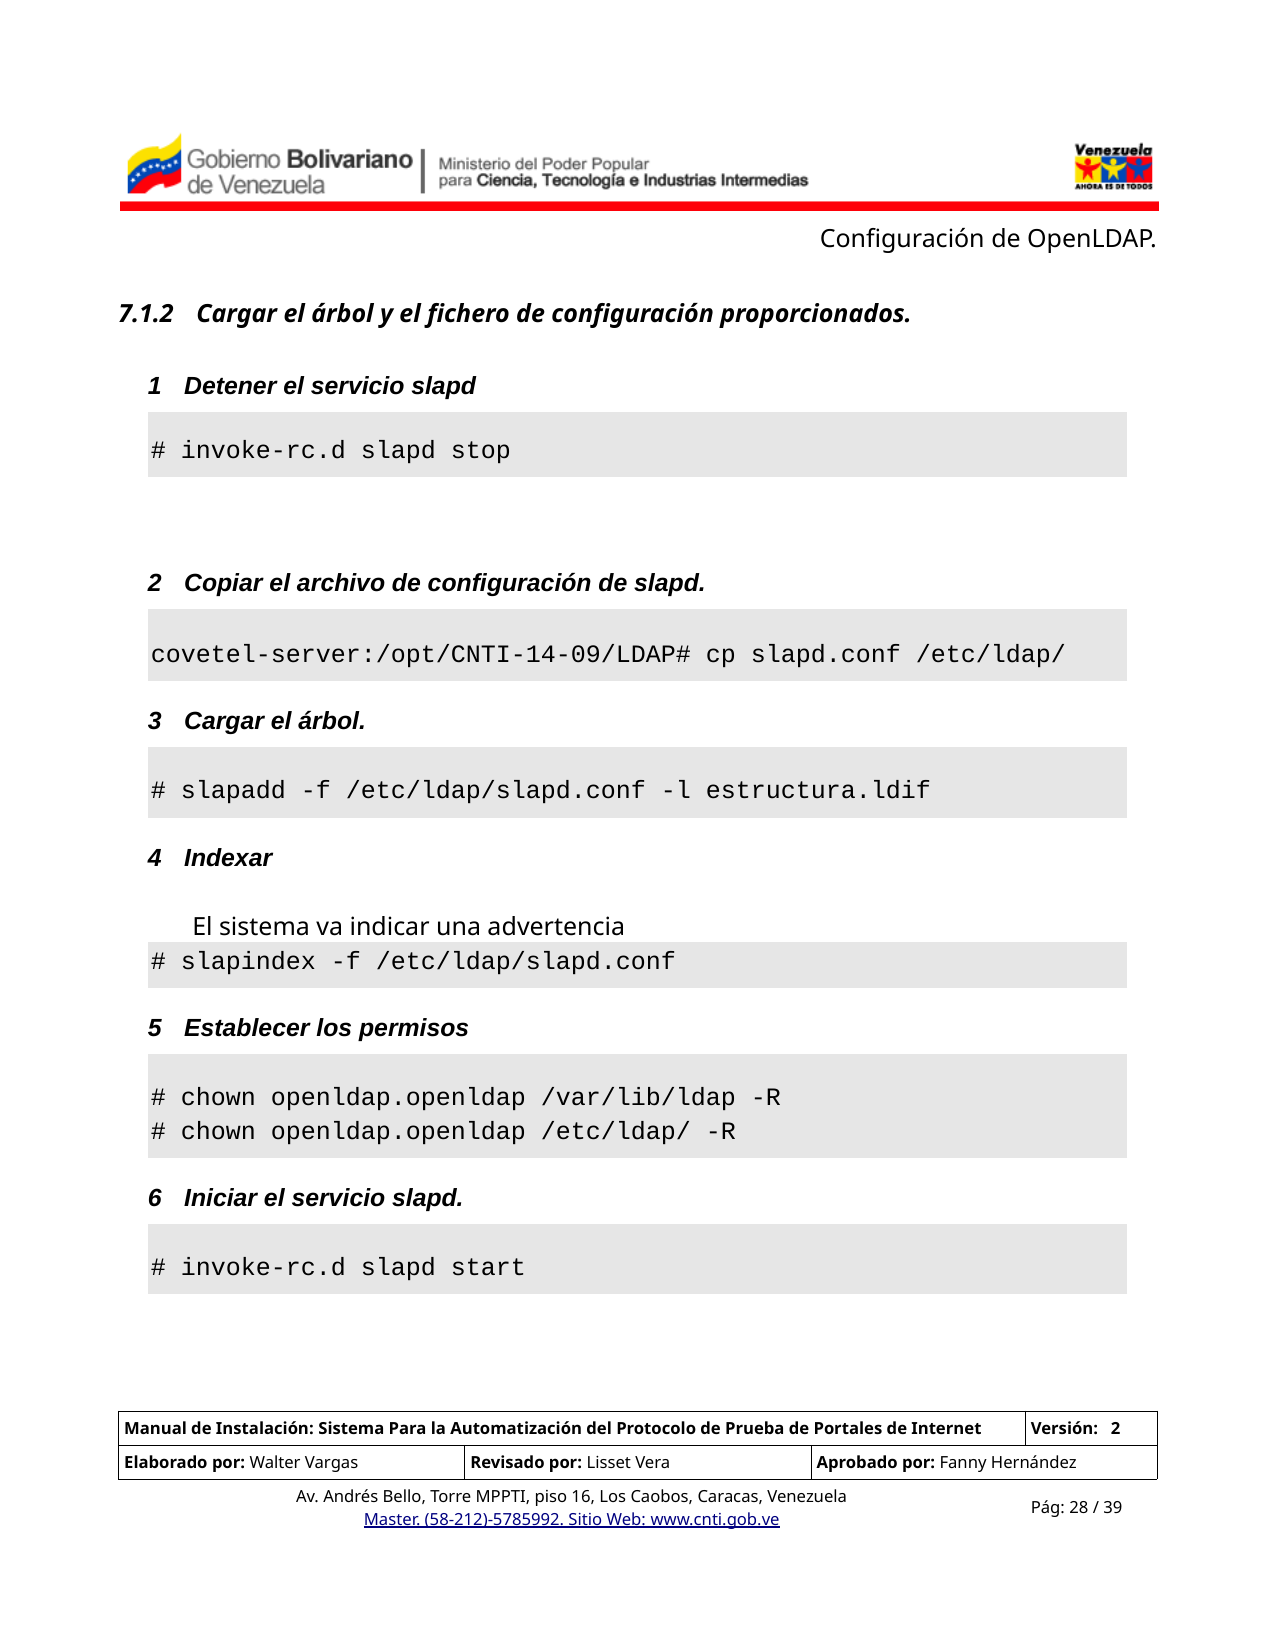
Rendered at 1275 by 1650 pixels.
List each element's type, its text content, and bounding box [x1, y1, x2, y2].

text # invoke-rc.d slapd start [148, 1224, 1127, 1286]
text # slapindex -f /etc/ldap/slapd.conf [148, 942, 1127, 979]
text # invoke-rc.d slapd stop [148, 412, 1127, 469]
text El sistema va indicar una advertencia [118, 884, 1157, 942]
subtitle Iniciar el servicio slapd. [148, 1183, 1157, 1212]
subtitle Cargar el árbol. [148, 706, 1157, 735]
subtitle Indexar [148, 843, 1157, 871]
text # chown openldap.openldap /etc/ldap/ -R [148, 1113, 1127, 1150]
subtitle Copiar el archivo de configuración de slapd. [148, 568, 1157, 597]
text # chown openldap.openldap /var/lib/ldap -R [148, 1054, 1127, 1113]
subtitle Detener el servicio slapd [148, 371, 1157, 400]
picture [120, 125, 1159, 211]
subtitle Cargar el árbol y el fichero de configuración proporcionados. [118, 295, 1157, 329]
text # slapadd -f /etc/ldap/slapd.conf -l estructura.ldif [148, 747, 1127, 809]
subtitle Establecer los permisos [148, 1013, 1157, 1041]
text covetel-server:/opt/CNTI-14-09/LDAP# cp slapd.conf /etc/ldap/ [148, 609, 1127, 673]
